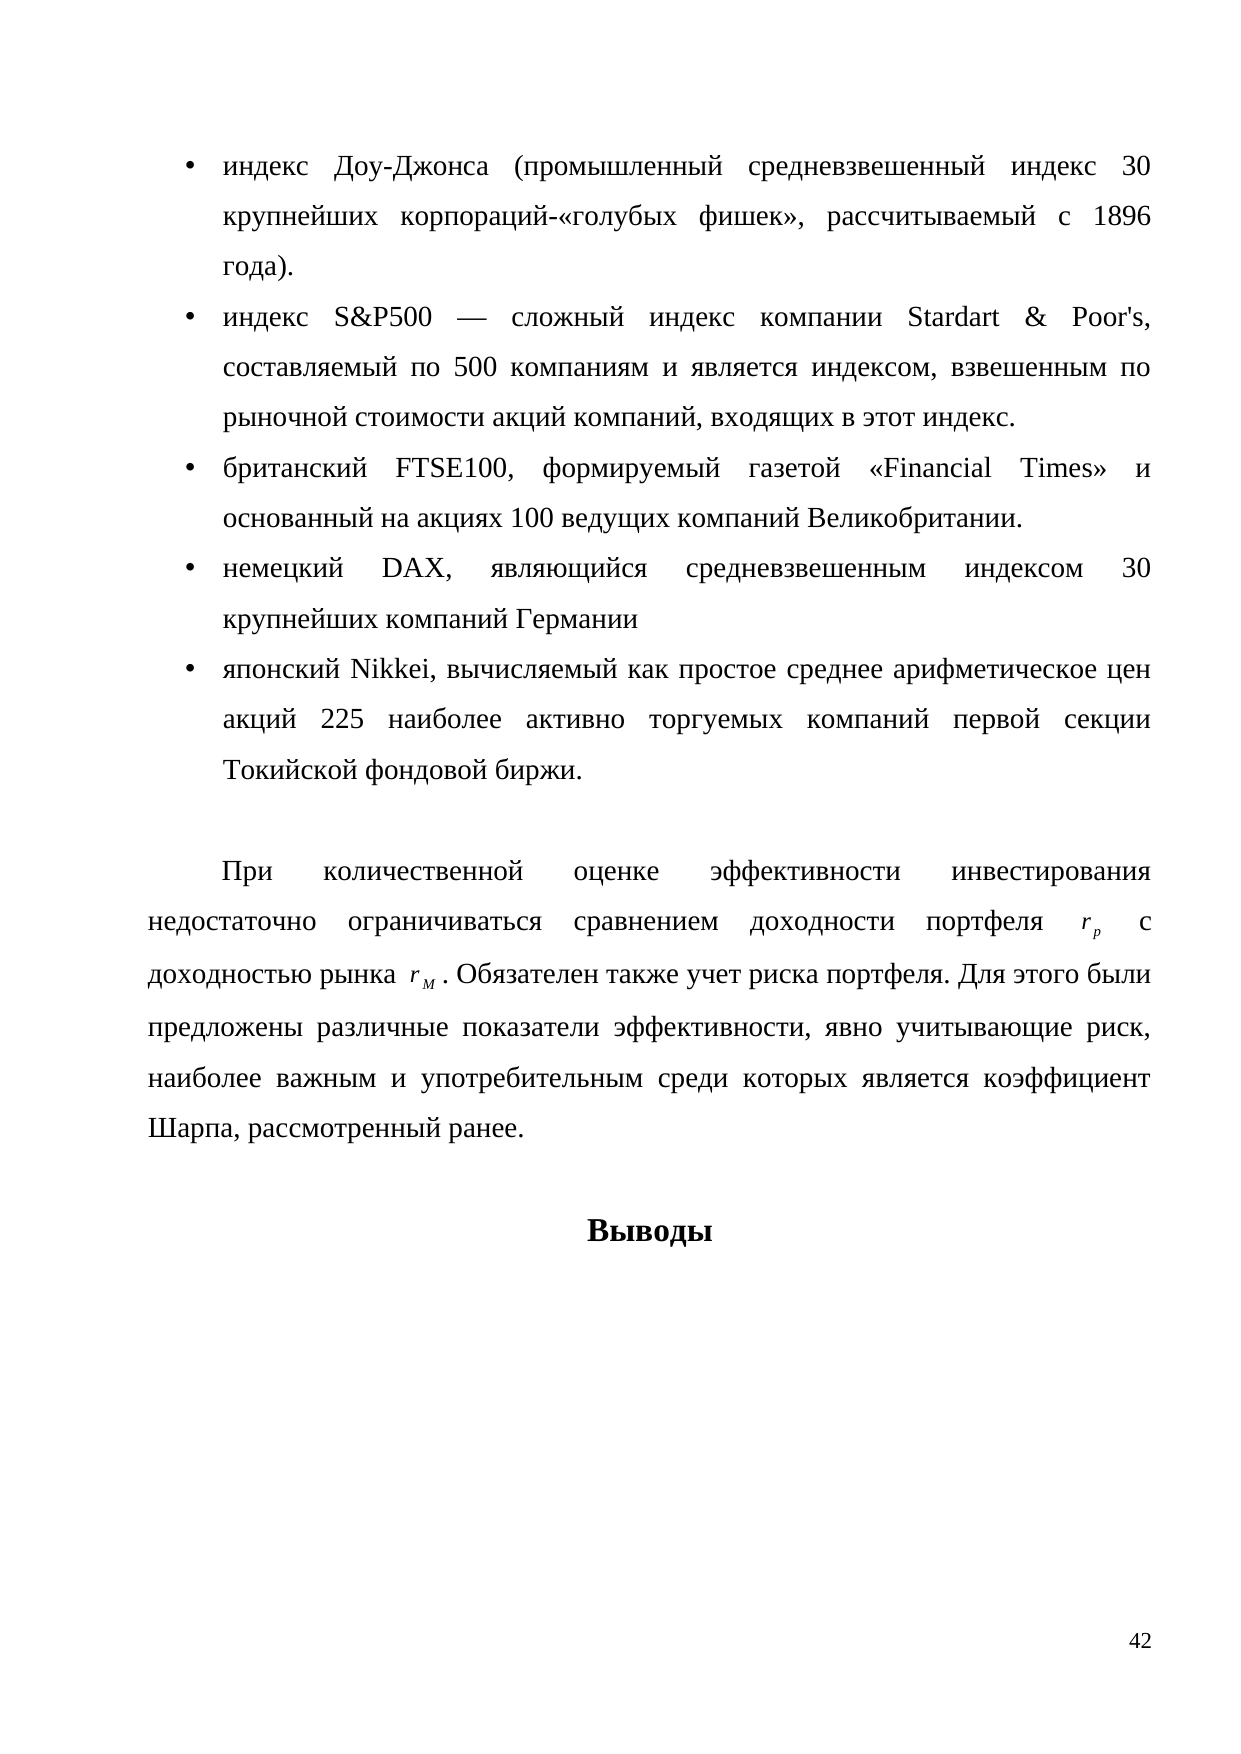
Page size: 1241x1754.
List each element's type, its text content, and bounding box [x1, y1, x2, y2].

list японский Nikkei, вычисляемый как простое среднее арифметическое цен акций 225 наиболее активно торгуемых компаний первой секции Токийской фондовой биржи. [185, 651, 1152, 786]
list индекс S&P500 — сложный индекс компании Stardart & Poor's, составляемый по 500 компаниям и является индексом, взвешенным по рыночной стоимости акций компаний, входящих в этот индекс. [185, 299, 1152, 433]
list индекс Доу-Джонса (промышленный средневзвешенный индекс 30 крупнейших корпораций-«голубых фишек», рассчитываемый с 1896 года). [185, 148, 1152, 282]
subtitle Выводы [148, 1211, 1152, 1249]
list немецкий DAX, являющийся средневзвешенным индексом 30 крупнейших компаний Германии [185, 551, 1152, 634]
text При количественной оценке эффективности инвестирования недостаточно ограничиваться сравнением доходности портфеля с доходностью рынка . Обязателен также учет риска портфеля. Для этого были предложены различные показатели эффективности, явно учитывающие риск, наиболее важным и употребительным среди которых является коэффициент Шарпа, рассмотренный ранее. [148, 853, 1152, 1143]
list британский FTSE100, формируемый газетой «Financial Times» и основанный на акциях 100 ведущих компаний Великобритании. [185, 450, 1152, 534]
